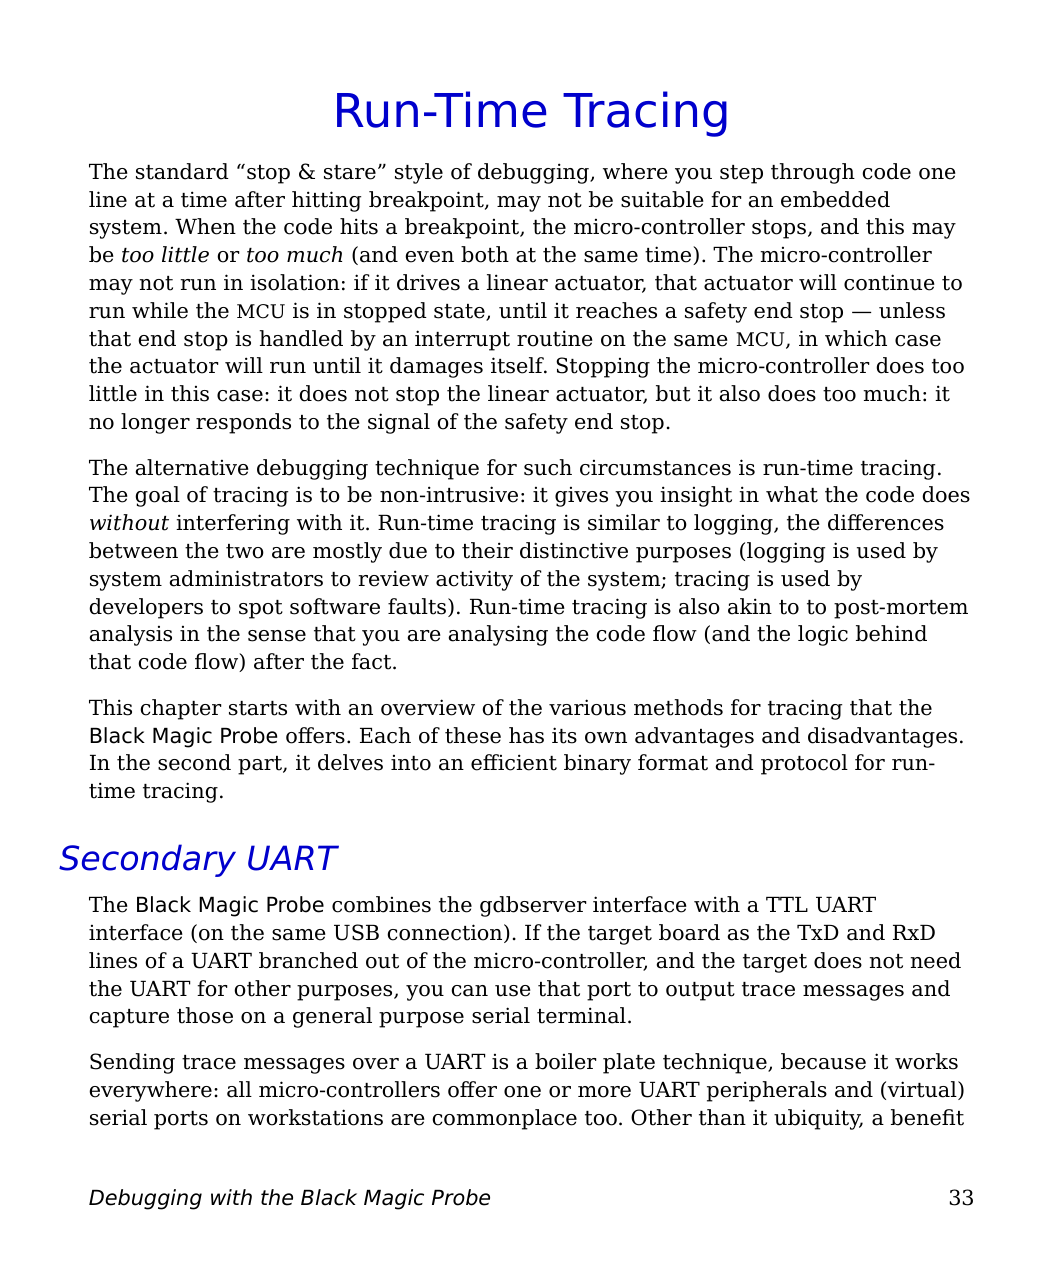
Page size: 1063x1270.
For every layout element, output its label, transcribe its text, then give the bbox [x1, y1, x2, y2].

text This chapter starts with an overview of the various methods for tracing that the Black Magic Probe offers. Each of these has its own advantages and disadvantages. In the second part, it delves into an efficient binary format and protocol for run-time tracing. [88, 696, 974, 803]
subtitle Run-Time Tracing [88, 84, 974, 138]
text The Black Magic Probe combines the gdbserver interface with a TTL UART interface (on the same USB connection). If the target board as the TxD and RxD lines of a UART branched out of the micro-controller, and the target does not need the UART for other purposes, you can use that port to output trace messages and capture those on a general purpose serial terminal. [88, 893, 974, 1029]
text Sending trace messages over a UART is a boiler plate technique, because it works everywhere: all micro-controllers offer one or more UART peripherals and (virtual) serial ports on workstations are commonplace too. Other than it ubiquity, a benefit [88, 1050, 974, 1130]
text The alternative debugging technique for such circumstances is run-time tracing. The goal of tracing is to be non-intrusive: it gives you insight in what the code does without interfering with it. Run-time tracing is similar to logging, the differences between the two are mostly due to their distinctive purposes (logging is used by system administrators to review activity of the system; tracing is used by developers to spot software faults). Run-time tracing is also akin to to post-mortem analysis in the sense that you are analysing the code flow (and the logic behind that code flow) after the fact. [88, 456, 974, 674]
subtitle Secondary UART [59, 839, 974, 878]
text The standard “stop & stare” style of debugging, where you step through code one line at a time after hitting breakpoint, may not be suitable for an embedded system. When the code hits a breakpoint, the micro-controller stops, and this may be too little or too much (and even both at the same time). The micro-controller may not run in isolation: if it drives a linear actuator, that actuator will continue to run while the MCU is in stopped state, until it reaches a safety end stop — unless that end stop is handled by an interrupt routine on the same MCU, in which case the actuator will run until it damages itself. Stopping the micro-controller does too little in this case: it does not stop the linear actuator, but it also does too much: it no longer responds to the signal of the safety end stop. [88, 160, 974, 434]
